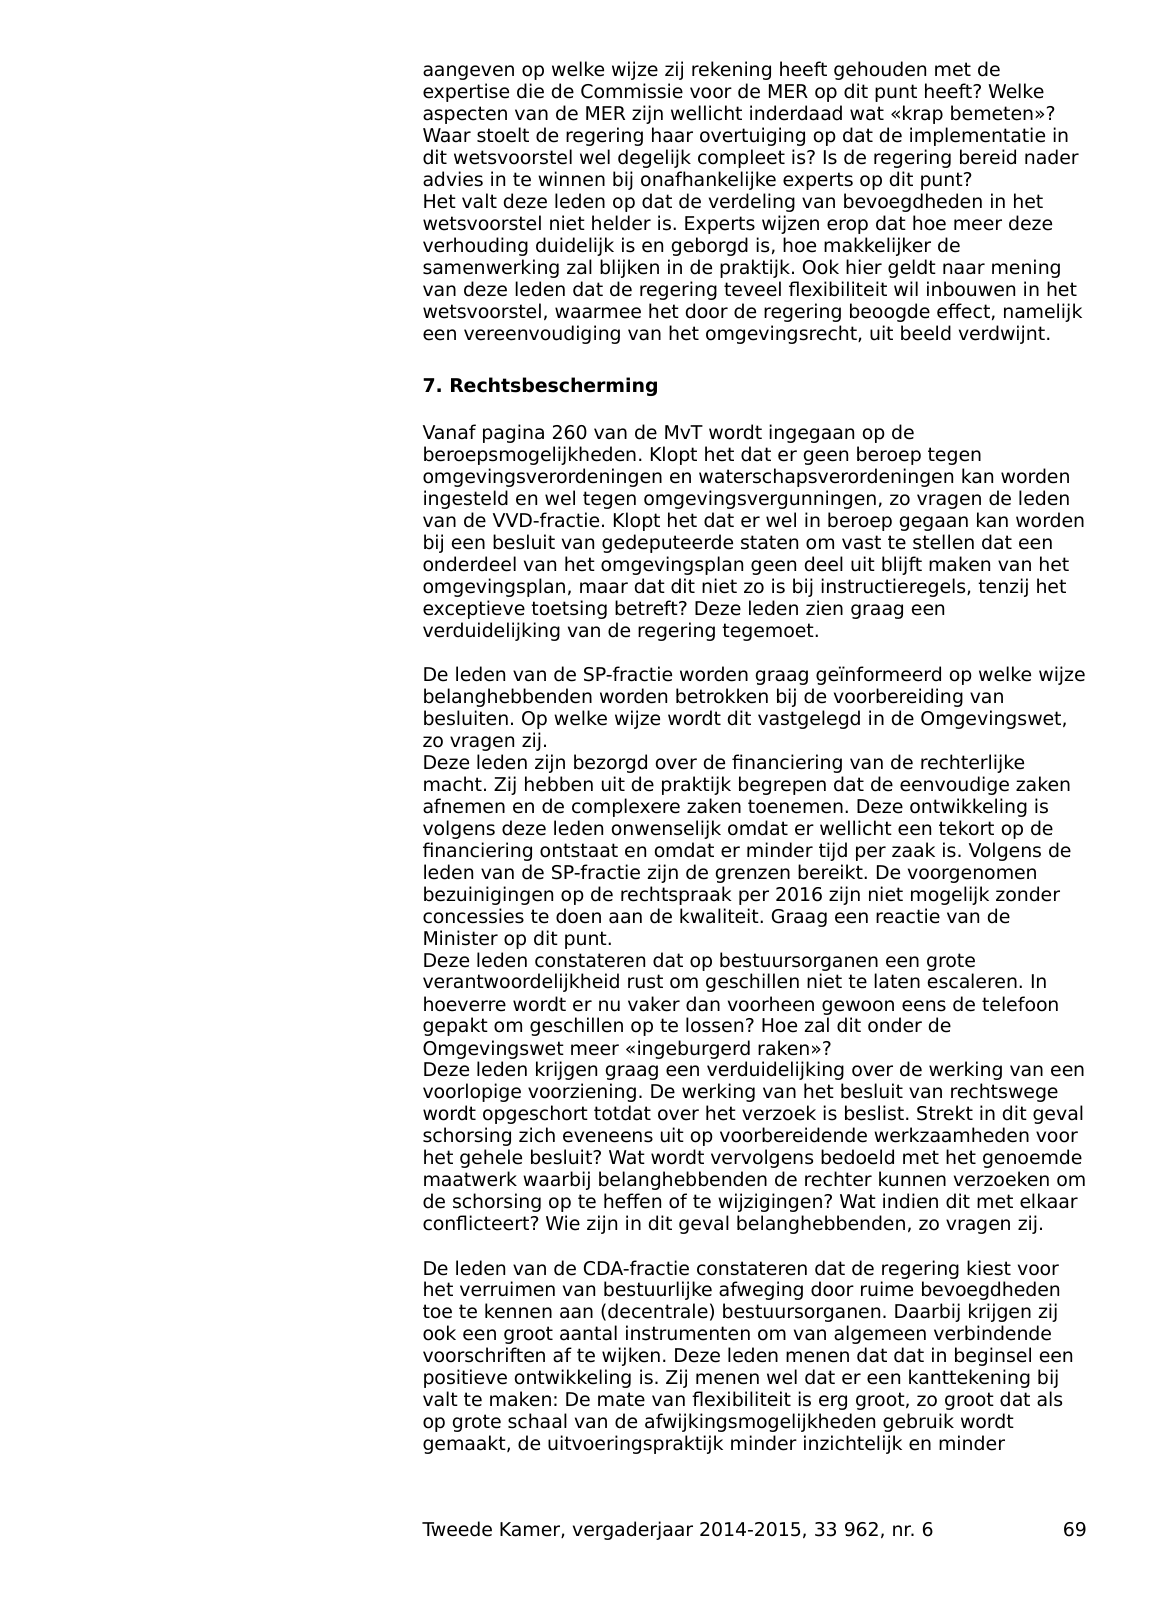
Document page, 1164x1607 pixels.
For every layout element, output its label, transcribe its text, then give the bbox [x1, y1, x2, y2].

text Deze leden krijgen graag een verduidelijking over de werking van een voorlopige voorziening. De werking van het besluit van rechtswege wordt opgeschort totdat over het verzoek is beslist. Strekt in dit geval schorsing zich eveneens uit op voorbereidende werkzaamheden voor het gehele besluit? Wat wordt vervolgens bedoeld met het genoemde maatwerk waarbij belanghebbenden de rechter kunnen verzoeken om de schorsing op te heffen of te wijzigingen? Wat indien dit met elkaar conflicteert? Wie zijn in dit geval belanghebbenden, zo vragen zij. [422, 1059, 1087, 1235]
text Deze leden zijn bezorgd over de financiering van de rechterlijke macht. Zij hebben uit de praktijk begrepen dat de eenvoudige zaken afnemen en de complexere zaken toenemen. Deze ontwikkeling is volgens deze leden onwenselijk omdat er wellicht een tekort op de financiering ontstaat en omdat er minder tijd per zaak is. Volgens de leden van de SP-fractie zijn de grenzen bereikt. De voorgenomen bezuinigingen op de rechtspraak per 2016 zijn niet mogelijk zonder concessies te doen aan de kwaliteit. Graag een reactie van de Minister op dit punt. [422, 752, 1087, 949]
text De leden van de SP-fractie worden graag geïnformeerd op welke wijze belanghebbenden worden betrokken bij de voorbereiding van besluiten. Op welke wijze wordt dit vastgelegd in de Omgevingswet, zo vragen zij. [422, 664, 1087, 752]
text Deze leden constateren dat op bestuursorganen een grote verantwoordelijkheid rust om geschillen niet te laten escaleren. In hoeverre wordt er nu vaker dan voorheen gewoon eens de telefoon gepakt om geschillen op te lossen? Hoe zal dit onder de Omgevingswet meer «ingeburgerd raken»? [422, 949, 1087, 1059]
text De leden van de CDA-fractie constateren dat de regering kiest voor het verruimen van bestuurlijke afweging door ruime bevoegdheden toe te kennen aan (decentrale) bestuursorganen. Daarbij krijgen zij ook een groot aantal instrumenten om van algemeen verbindende voorschriften af te wijken. Deze leden menen dat dat in beginsel een positieve ontwikkeling is. Zij menen wel dat er een kanttekening bij valt te maken: De mate van flexibiliteit is erg groot, zo groot dat als op grote schaal van de afwijkingsmogelijkheden gebruik wordt gemaakt, de uitvoeringspraktijk minder inzichtelijk en minder [422, 1257, 1087, 1455]
text Het valt deze leden op dat de verdeling van bevoegdheden in het wetsvoorstel niet helder is. Experts wijzen erop dat hoe meer deze verhouding duidelijk is en geborgd is, hoe makkelijker de samenwerking zal blijken in de praktijk. Ook hier geldt naar mening van deze leden dat de regering teveel flexibiliteit wil inbouwen in het wetsvoorstel, waarmee het door de regering beoogde effect, namelijk een vereenvoudiging van het omgevingsrecht, uit beeld verdwijnt. [422, 191, 1087, 345]
subtitle 7. Rechtsbescherming [422, 375, 1087, 397]
text Vanaf pagina 260 van de MvT wordt ingegaan op de beroepsmogelijkheden. Klopt het dat er geen beroep tegen omgevingsverordeningen en waterschapsverordeningen kan worden ingesteld en wel tegen omgevingsvergunningen, zo vragen de leden van de VVD-fractie. Klopt het dat er wel in beroep gegaan kan worden bij een besluit van gedeputeerde staten om vast te stellen dat een onderdeel van het omgevingsplan geen deel uit blijft maken van het omgevingsplan, maar dat dit niet zo is bij instructieregels, tenzij het exceptieve toetsing betreft? Deze leden zien graag een verduidelijking van de regering tegemoet. [422, 422, 1087, 642]
text aangeven op welke wijze zij rekening heeft gehouden met de expertise die de Commissie voor de MER op dit punt heeft? Welke aspecten van de MER zijn wellicht inderdaad wat «krap bemeten»? Waar stoelt de regering haar overtuiging op dat de implementatie in dit wetsvoorstel wel degelijk compleet is? Is de regering bereid nader advies in te winnen bij onafhankelijke experts op dit punt? [422, 59, 1087, 191]
